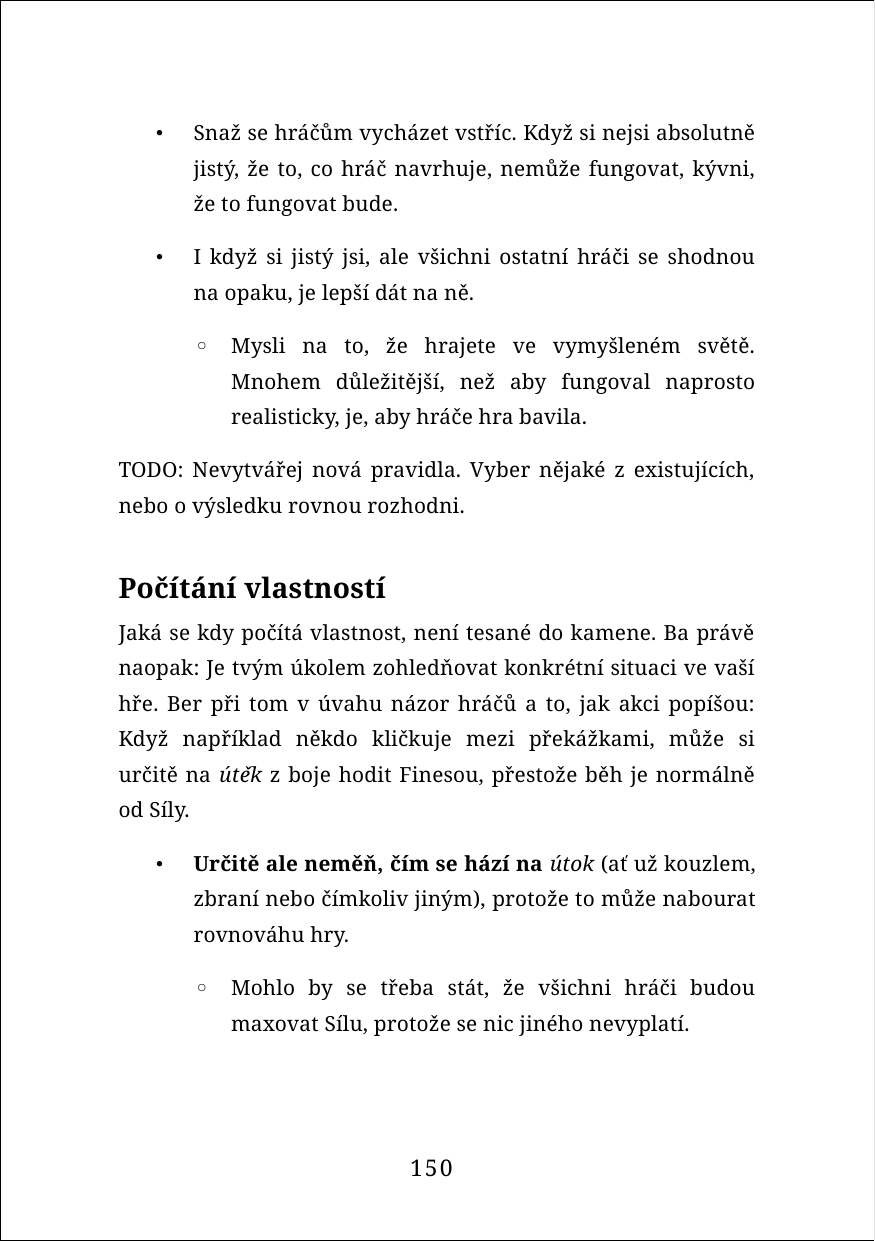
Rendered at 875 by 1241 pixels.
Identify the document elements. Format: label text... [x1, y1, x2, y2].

list Určitě ale neměň, čím se hází na útok (ať už kouzlem, zbraní nebo čímkoliv jiným), protože to může nabourat rovnováhu hry. [156, 849, 756, 948]
list Snaž se hráčům vycházet vstříc. Když si nejsi absolutně jistý, že to, co hráč navrhuje, nemůže fungovat, kývni, že to fungovat bude. [156, 118, 756, 218]
list Mysli na to, že hrajete ve vymyšleném světě. Mnohem důležitější, než aby fungoval naprosto realisticky, je, aby hráče hra bavila. [193, 331, 756, 431]
subtitle Počítání vlastností [118, 568, 756, 606]
text Jaká se kdy počítá vlastnost, není tesané do kamene. Ba právě naopak: Je tvým úkolem zohledňovat konkrétní situaci ve vaší hře. Ber při tom v úvahu názor hráčů a to, jak akci popíšou: Když například někdo kličkuje mezi překážkami, může si určitě na útěk z boje hodit Finesou, přestože běh je normálně od Síly. [118, 618, 756, 824]
list I když si jistý jsi, ale všichni ostatní hráči se shodnou na opaku, je lepší dát na ně. [156, 242, 756, 306]
list Mohlo by se třeba stát, že všichni hráči budou maxovat Sílu, protože se nic jiného nevyplatí. [193, 973, 756, 1037]
text TODO: Nevytvářej nová pravidla. Vyber nějaké z existujících, nebo o výsledku rovnou rozhodni. [118, 456, 756, 519]
